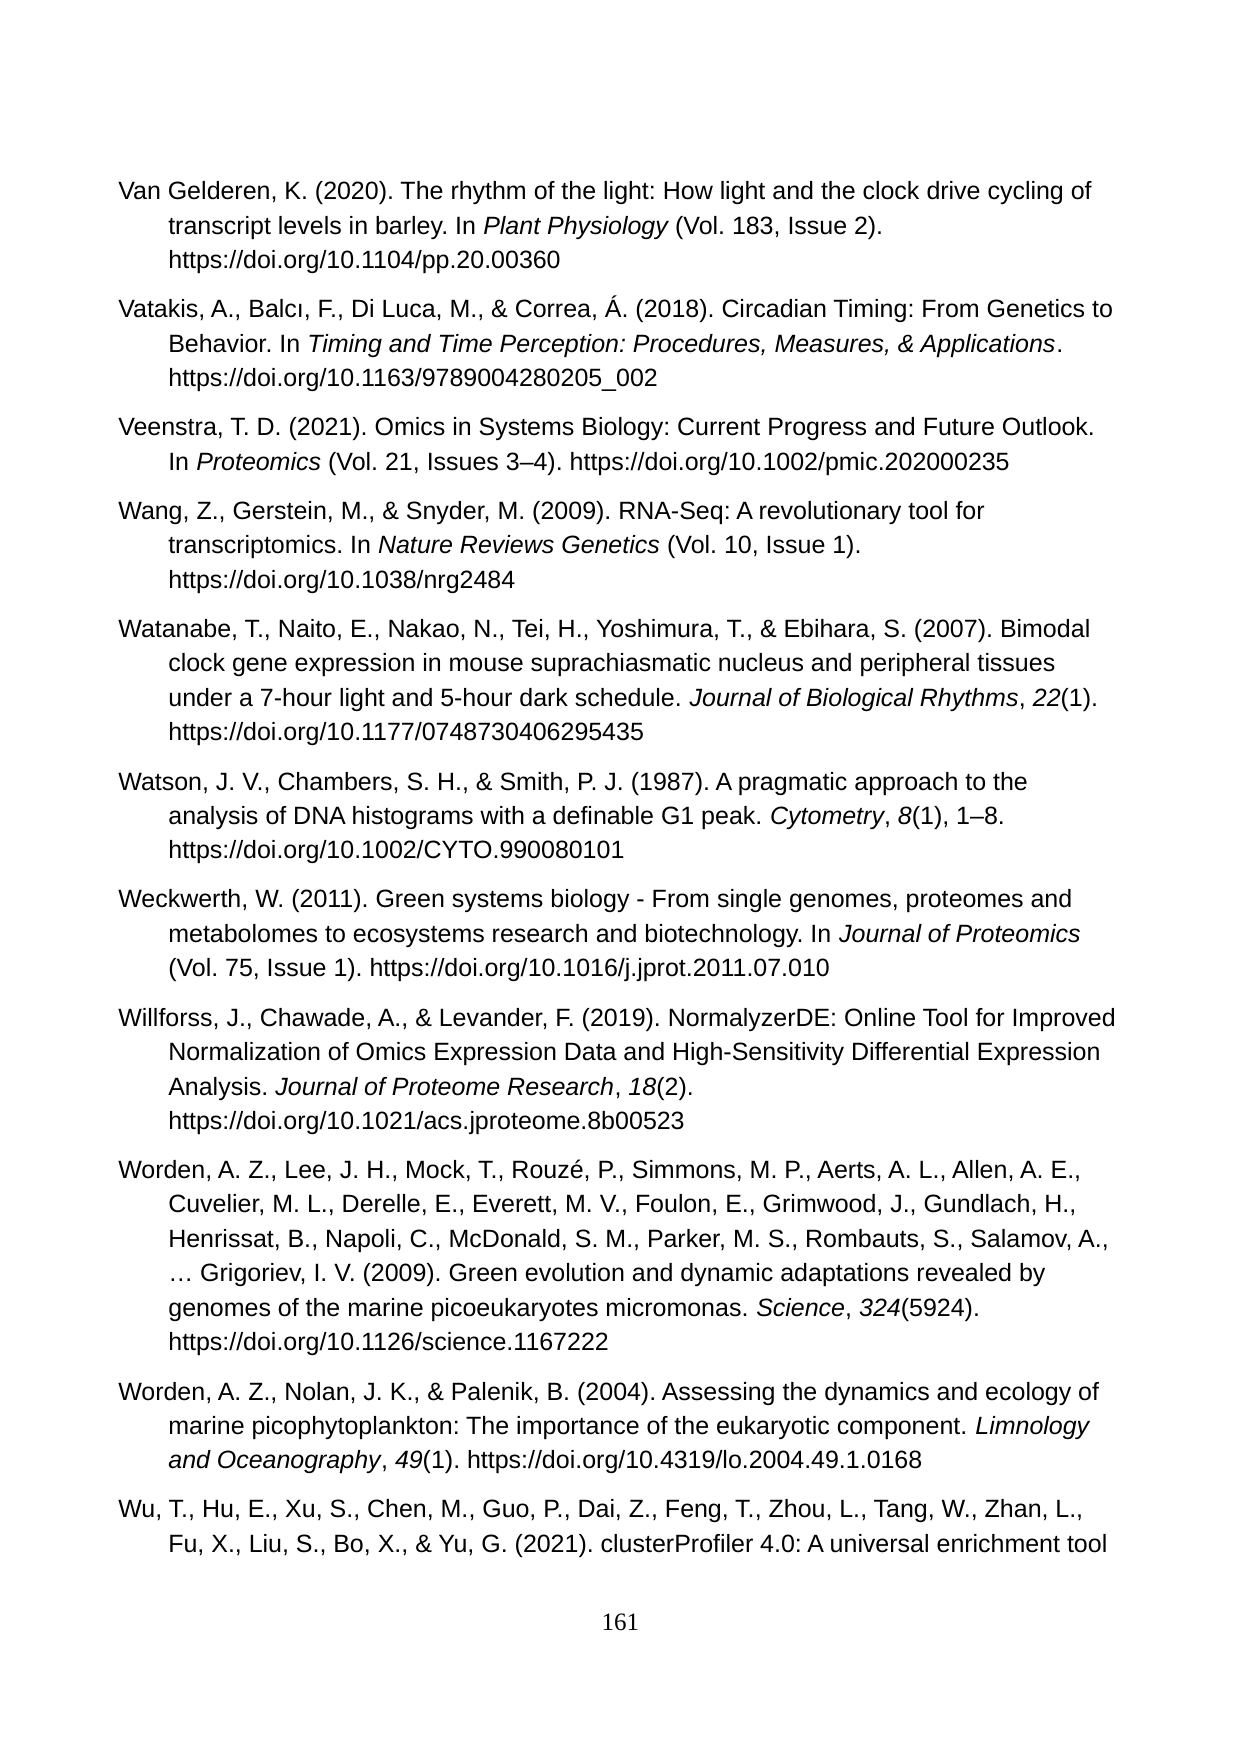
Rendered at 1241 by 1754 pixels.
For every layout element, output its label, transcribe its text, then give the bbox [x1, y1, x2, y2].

text Watson, J. V., Chambers, S. H., & Smith, P. J. (1987). A pragmatic approach to the analysis of DNA histograms with a definable G1 peak. Cytometry, 8(1), 1–8. https://doi.org/10.1002/CYTO.990080101 [118, 766, 1122, 864]
text Veenstra, T. D. (2021). Omics in Systems Biology: Current Progress and Future Outlook. In Proteomics (Vol. 21, Issues 3–4). https://doi.org/10.1002/pmic.202000235 [118, 412, 1122, 476]
text Worden, A. Z., Lee, J. H., Mock, T., Rouzé, P., Simmons, M. P., Aerts, A. L., Allen, A. E., Cuvelier, M. L., Derelle, E., Everett, M. V., Foulon, E., Grimwood, J., Gundlach, H., Henrissat, B., Napoli, C., McDonald, S. M., Parker, M. S., Rombauts, S., Salamov, A., … Grigoriev, I. V. (2009). Green evolution and dynamic adaptations revealed by genomes of the marine picoeukaryotes micromonas. Science, 324(5924). https://doi.org/10.1126/science.1167222 [118, 1155, 1122, 1356]
text Wu, T., Hu, E., Xu, S., Chen, M., Guo, P., Dai, Z., Feng, T., Zhou, L., Tang, W., Zhan, L., Fu, X., Liu, S., Bo, X., & Yu, G. (2021). clusterProfiler 4.0: A universal enrichment tool [118, 1494, 1122, 1558]
text Willforss, J., Chawade, A., & Levander, F. (2019). NormalyzerDE: Online Tool for Improved Normalization of Omics Expression Data and High-Sensitivity Differential Expression Analysis. Journal of Proteome Research, 18(2). https://doi.org/10.1021/acs.jproteome.8b00523 [118, 1002, 1122, 1135]
text Van Gelderen, K. (2020). The rhythm of the light: How light and the clock drive cycling of transcript levels in barley. In Plant Physiology (Vol. 183, Issue 2). https://doi.org/10.1104/pp.20.00360 [118, 176, 1122, 274]
text Weckwerth, W. (2011). Green systems biology - From single genomes, proteomes and metabolomes to ecosystems research and biotechnology. In Journal of Proteomics (Vol. 75, Issue 1). https://doi.org/10.1016/j.jprot.2011.07.010 [118, 884, 1122, 982]
text Watanabe, T., Naito, E., Nakao, N., Tei, H., Yoshimura, T., & Ebihara, S. (2007). Bimodal clock gene expression in mouse suprachiasmatic nucleus and peripheral tissues under a 7-hour light and 5-hour dark schedule. Journal of Biological Rhythms, 22(1). https://doi.org/10.1177/0748730406295435 [118, 614, 1122, 746]
text Worden, A. Z., Nolan, J. K., & Palenik, B. (2004). Assessing the dynamics and ecology of marine picophytoplankton: The importance of the eukaryotic component. Limnology and Oceanography, 49(1). https://doi.org/10.4319/lo.2004.49.1.0168 [118, 1376, 1122, 1474]
text Vatakis, A., Balcı, F., Di Luca, M., & Correa, Á. (2018). Circadian Timing: From Genetics to Behavior. In Timing and Time Perception: Procedures, Measures, & Applications. https://doi.org/10.1163/9789004280205_002 [118, 294, 1122, 392]
text Wang, Z., Gerstein, M., & Snyder, M. (2009). RNA-Seq: A revolutionary tool for transcriptomics. In Nature Reviews Genetics (Vol. 10, Issue 1). https://doi.org/10.1038/nrg2484 [118, 496, 1122, 594]
